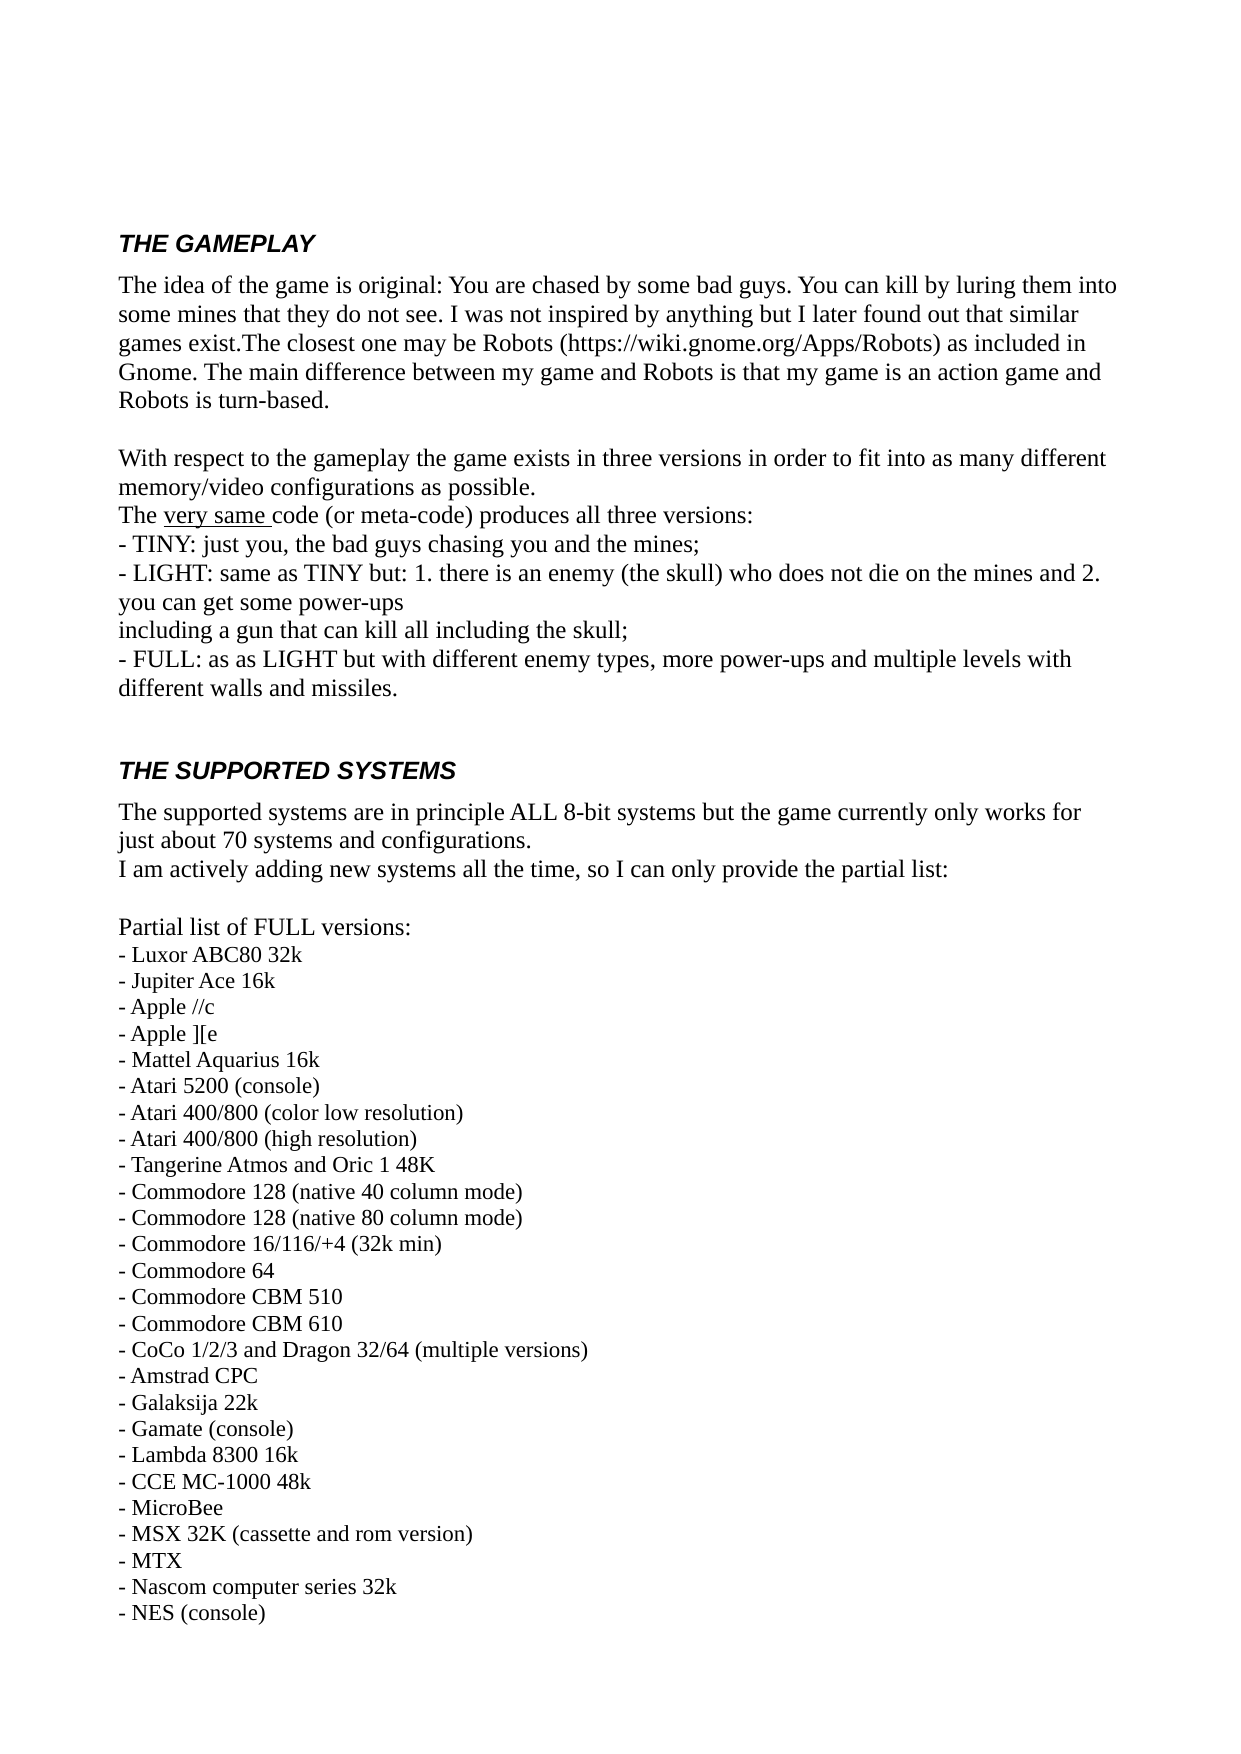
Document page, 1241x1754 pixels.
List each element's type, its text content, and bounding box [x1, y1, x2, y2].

text - LIGHT: same as TINY but: 1. there is an enemy (the skull) who does not die on the mines and 2. you can get some power-ups [118, 558, 1122, 616]
text - Luxor ABC80 32k [118, 941, 1122, 967]
text - Atari 400/800 (high resolution) [118, 1125, 1122, 1151]
text - Amstrad CPC [118, 1362, 1122, 1389]
text - Atari 400/800 (color low resolution) [118, 1099, 1122, 1125]
text including a gun that can kill all including the skull; [118, 616, 1122, 644]
text - MTX [118, 1547, 1122, 1573]
text With respect to the gameplay the game exists in three versions in order to fit into as many different memory/video configurations as possible. [118, 443, 1122, 501]
text - NES (console) [118, 1599, 1122, 1626]
text - MicroBee [118, 1494, 1122, 1520]
text - Commodore 64 [118, 1257, 1122, 1283]
text - Commodore 128 (native 80 column mode) [118, 1204, 1122, 1231]
text - Mattel Aquarius 16k [118, 1046, 1122, 1072]
text Partial list of FULL versions: [118, 912, 1122, 941]
subtitle THE GAMEPLAY [118, 229, 1122, 258]
text - Apple //c [118, 993, 1122, 1020]
text - Commodore 16/116/+4 (32k min) [118, 1231, 1122, 1257]
text - MSX 32K (cassette and rom version) [118, 1520, 1122, 1547]
subtitle THE SUPPORTED SYSTEMS [118, 756, 1122, 784]
text I am actively adding new systems all the time, so I can only provide the partial list: [118, 854, 1122, 883]
text - Lambda 8300 16k [118, 1441, 1122, 1468]
text - CoCo 1/2/3 and Dragon 32/64 (multiple versions) [118, 1336, 1122, 1362]
text - Commodore 128 (native 40 column mode) [118, 1178, 1122, 1204]
text - Tangerine Atmos and Oric 1 48K [118, 1151, 1122, 1178]
text - Commodore CBM 610 [118, 1309, 1122, 1336]
text - Atari 5200 (console) [118, 1072, 1122, 1099]
text - Galaksija 22k [118, 1389, 1122, 1415]
text - Nascom computer series 32k [118, 1573, 1122, 1599]
text The very same code (or meta-code) produces all three versions: [118, 501, 1122, 529]
text - Jupiter Ace 16k [118, 967, 1122, 993]
text The supported systems are in principle ALL 8-bit systems but the game currently only works for just about 70 systems and configurations. [118, 797, 1122, 854]
text - Commodore CBM 510 [118, 1283, 1122, 1309]
text - Gamate (console) [118, 1415, 1122, 1441]
text - FULL: as as LIGHT but with different enemy types, more power-ups and multiple levels with different walls and missiles. [118, 644, 1122, 702]
text - Apple ][e [118, 1020, 1122, 1046]
text - CCE MC-1000 48k [118, 1468, 1122, 1494]
text The idea of the game is original: You are chased by some bad guys. You can kill by luring them into some mines that they do not see. I was not inspired by anything but I later found out that similar games exist.The closest one may be Robots (https://wiki.gnome.org/Apps/Robots) as included in Gnome. The main difference between my game and Robots is that my game is an action game and Robots is turn-based. [118, 271, 1122, 414]
text - TINY: just you, the bad guys chasing you and the mines; [118, 529, 1122, 558]
